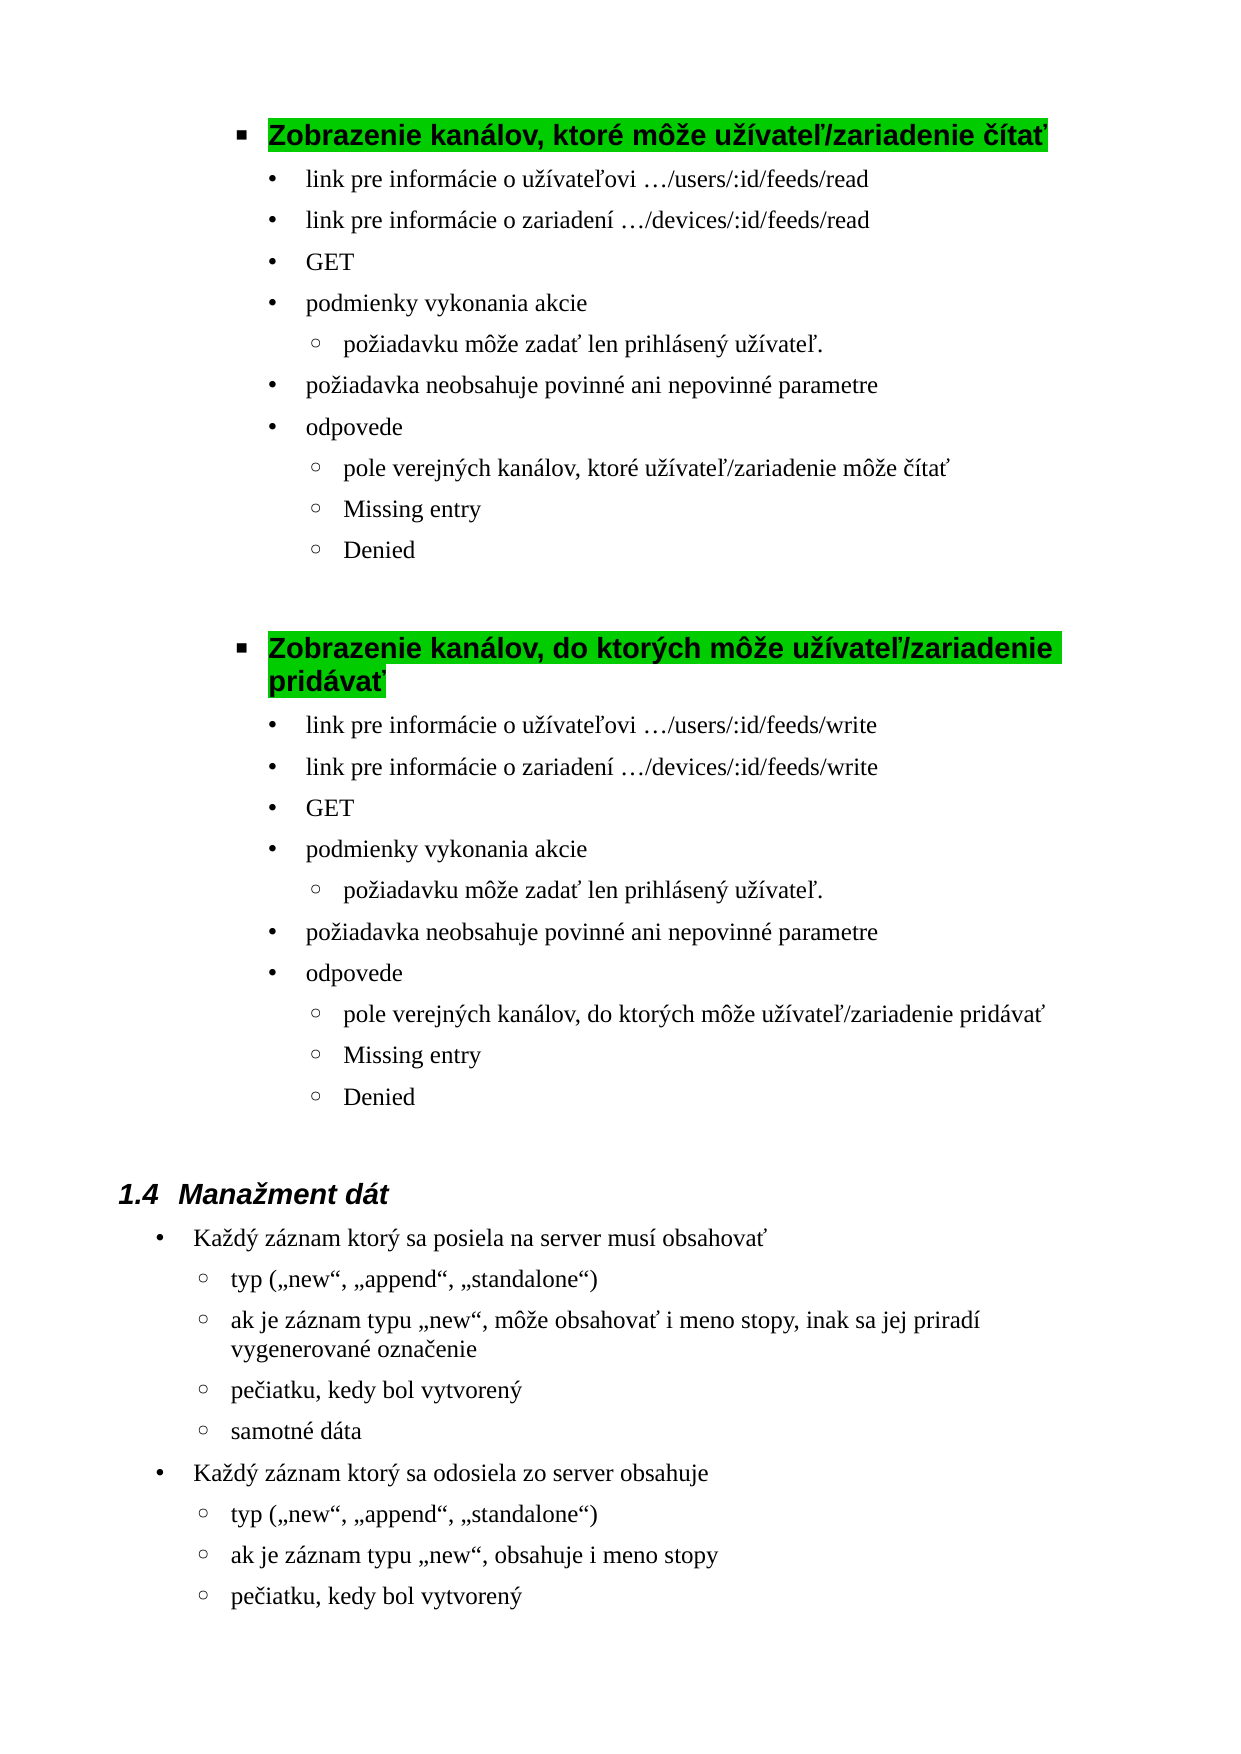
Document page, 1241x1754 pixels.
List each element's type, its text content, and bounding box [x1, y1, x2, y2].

list Denied [306, 536, 1122, 593]
subtitle Zobrazenie kanálov, do ktorých môže užívateľ/zariadenie pridávať [231, 631, 1122, 698]
list požiadavku môže zadať len prihlásený užívateľ. [306, 329, 1122, 358]
list požiadavka neobsahuje povinné ani nepovinné parametre [268, 917, 1122, 945]
list link pre informácie o užívateľovi …/users/:id/feeds/write [268, 710, 1122, 739]
list Každý záznam ktorý sa posiela na server musí obsahovať [156, 1223, 1122, 1251]
list podmienky vykonania akcie [268, 834, 1122, 863]
list Každý záznam ktorý sa odosiela zo server obsahuje [156, 1458, 1122, 1486]
list GET [268, 247, 1122, 276]
list Missing entry [306, 494, 1122, 523]
list Denied [306, 1082, 1122, 1139]
list typ („new“, „append“, „standalone“) [193, 1499, 1122, 1528]
list pečiatku, kedy bol vytvorený [193, 1375, 1122, 1404]
list požiadavku môže zadať len prihlásený užívateľ. [306, 875, 1122, 904]
list pole verejných kanálov, do ktorých môže užívateľ/zariadenie pridávať [306, 999, 1122, 1028]
subtitle Zobrazenie kanálov, ktoré môže užívateľ/zariadenie čítať [231, 118, 1122, 152]
subtitle Manažment dát [118, 1177, 1122, 1210]
list pole verejných kanálov, ktoré užívateľ/zariadenie môže čítať [306, 453, 1122, 482]
list odpovede [268, 412, 1122, 441]
list podmienky vykonania akcie [268, 288, 1122, 317]
list ak je záznam typu „new“, obsahuje i meno stopy [193, 1540, 1122, 1569]
list typ („new“, „append“, „standalone“) [193, 1264, 1122, 1293]
list link pre informácie o zariadení …/devices/:id/feeds/write [268, 752, 1122, 780]
list link pre informácie o zariadení …/devices/:id/feeds/read [268, 206, 1122, 234]
list požiadavka neobsahuje povinné ani nepovinné parametre [268, 371, 1122, 399]
list link pre informácie o užívateľovi …/users/:id/feeds/read [268, 164, 1122, 193]
list odpovede [268, 958, 1122, 987]
list samotné dáta [193, 1416, 1122, 1445]
list ak je záznam typu „new“, môže obsahovať i meno stopy, inak sa jej priradí vygenerované označenie [193, 1305, 1122, 1363]
list pečiatku, kedy bol vytvorený [193, 1581, 1122, 1610]
list Missing entry [306, 1040, 1122, 1069]
list GET [268, 793, 1122, 822]
